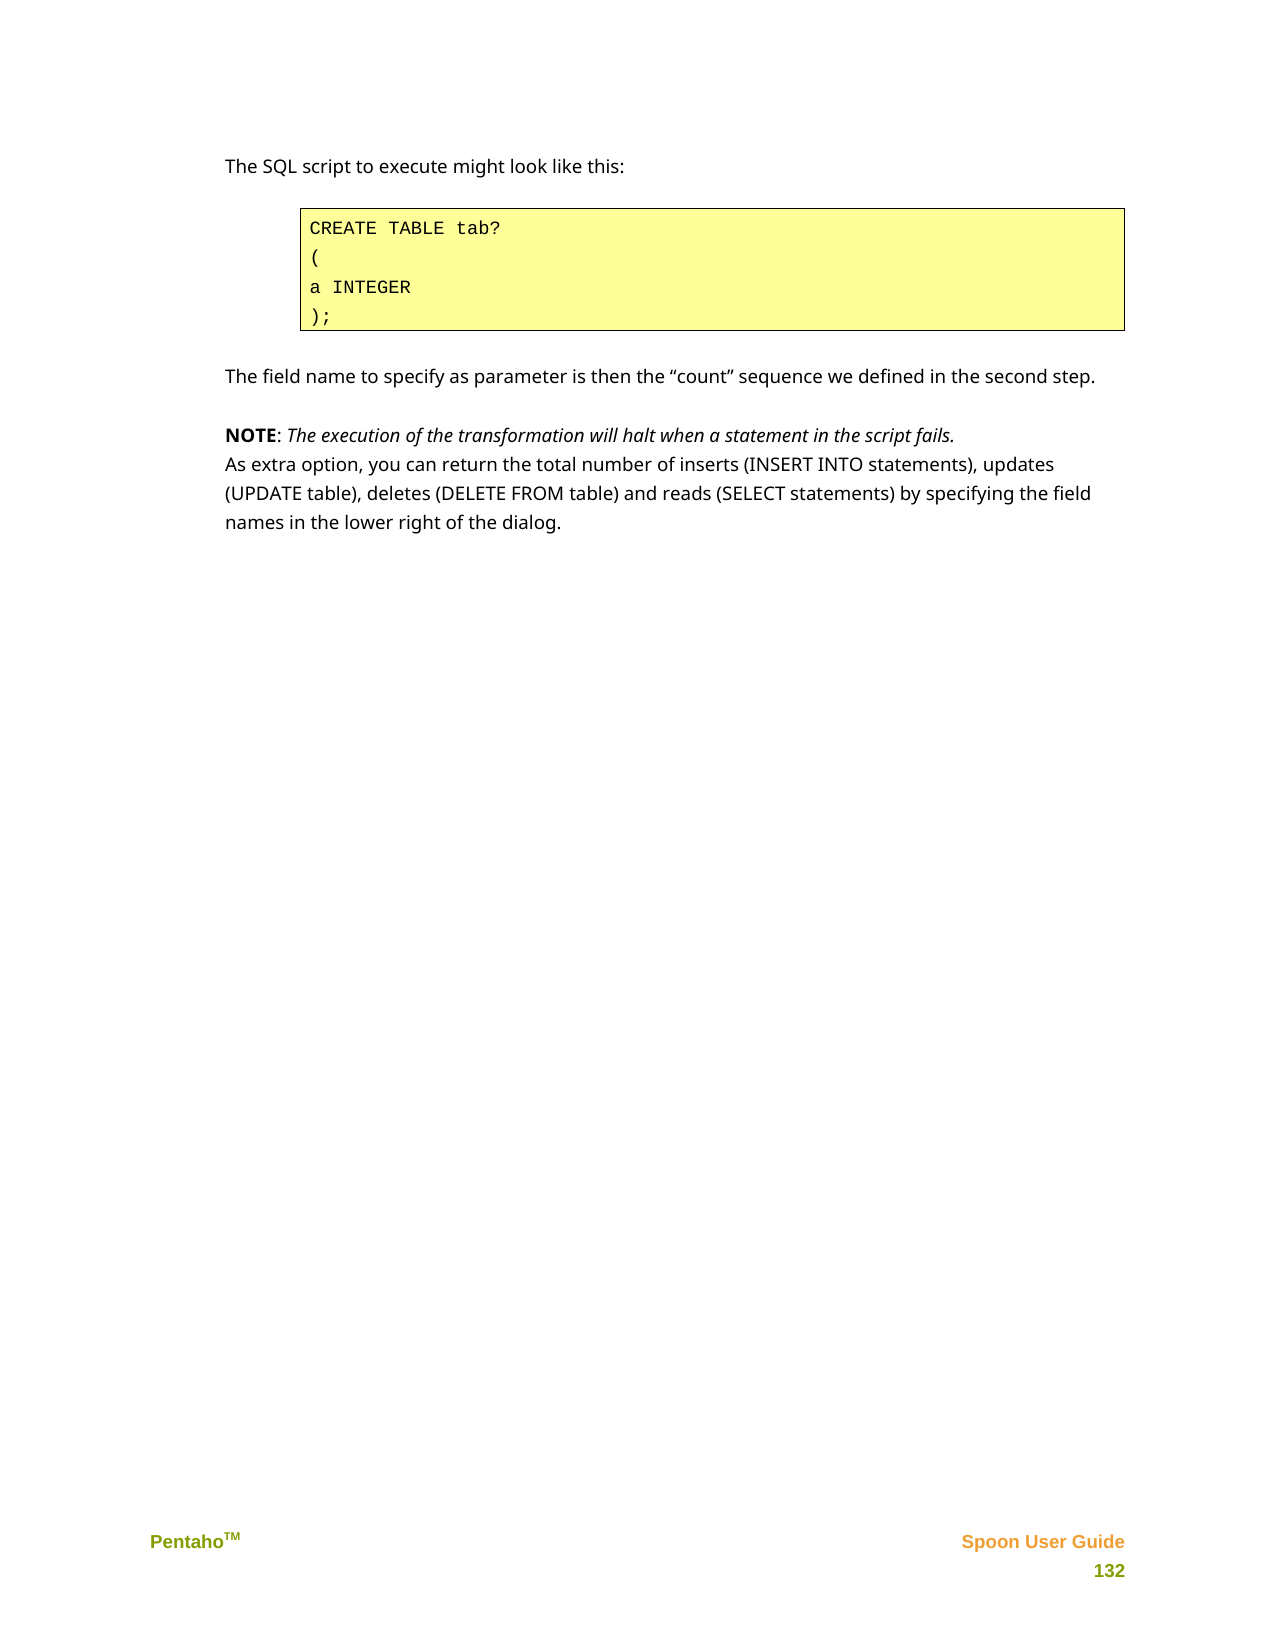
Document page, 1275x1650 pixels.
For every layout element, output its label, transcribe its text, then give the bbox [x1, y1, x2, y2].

text As extra option, you can return the total number of inserts (INSERT INTO statements), updates (UPDATE table), deletes (DELETE FROM table) and reads (SELECT statements) by specifying the field names in the lower right of the dialog. [225, 448, 1125, 535]
text a INTEGER [301, 267, 1124, 296]
text The SQL script to execute might look like this: [225, 150, 1125, 179]
text ( [301, 237, 1124, 267]
text The field name to specify as parameter is then the “count” sequence we defined in the second step. [225, 360, 1125, 389]
text ); [301, 296, 1124, 330]
text NOTE: The execution of the transformation will halt when a statement in the script fails. [225, 419, 1125, 448]
text CREATE TABLE tab? [301, 209, 1124, 237]
